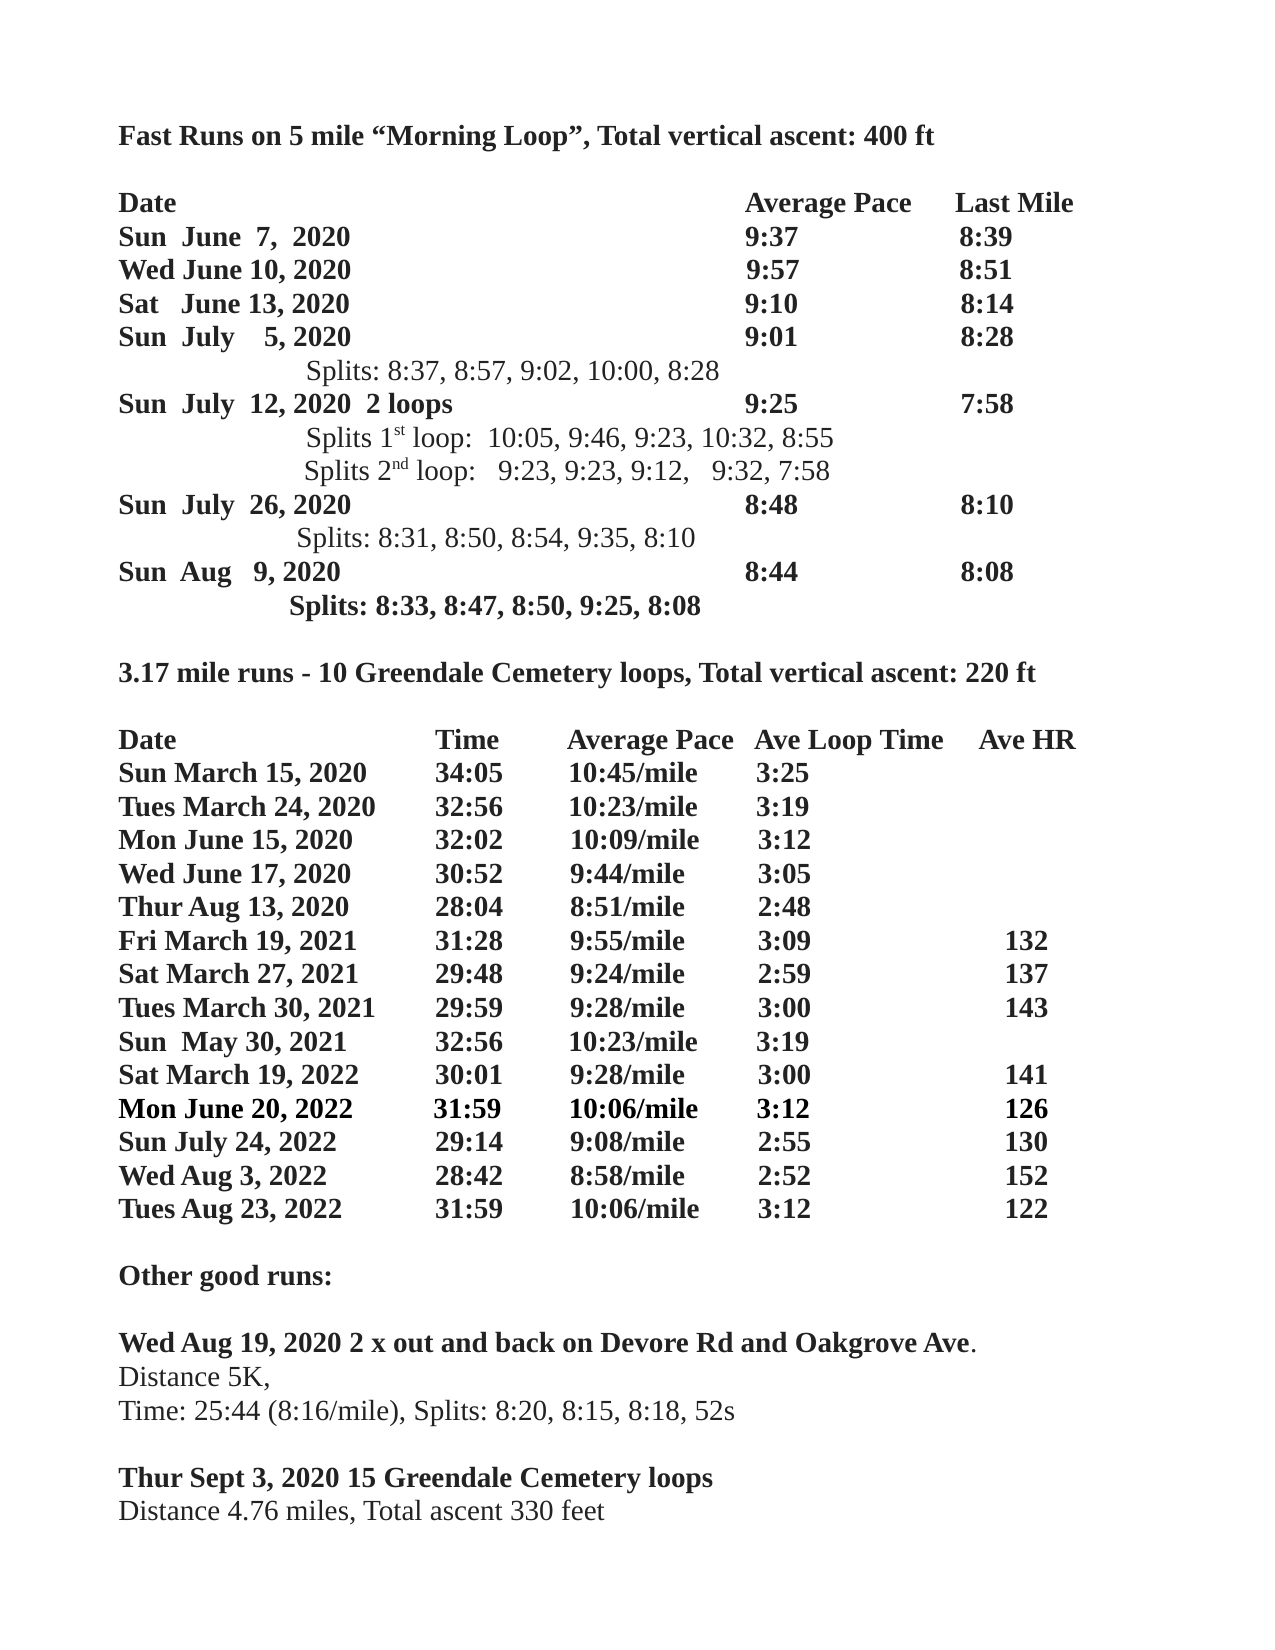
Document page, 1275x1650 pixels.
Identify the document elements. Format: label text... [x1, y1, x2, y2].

text Tues Aug 23, 2022 31:59 10:06/mile 3:12 122 [118, 1191, 1161, 1225]
text Sun March 15, 2020 34:05 10:45/mile 3:25 [118, 755, 1161, 789]
text Wed Aug 3, 2022 28:42 8:58/mile 2:52 152 [118, 1158, 1161, 1191]
text Other good runs: [118, 1258, 1161, 1292]
text Sun Aug 9, 2020 8:44 8:08 Splits: 8:33, 8:47, 8:50, 9:25, 8:08 [118, 554, 1161, 621]
text Distance 5K, [118, 1359, 1161, 1393]
text Date Time Average Pace Ave Loop Time Ave HR [118, 722, 1161, 755]
text Sat March 19, 2022 30:01 9:28/mile 3:00 141 [118, 1057, 1161, 1091]
text Wed Aug 19, 2020 2 x out and back on Devore Rd and Oakgrove Ave. [118, 1326, 1161, 1359]
text Sun July 24, 2022 29:14 9:08/mile 2:55 130 [118, 1124, 1161, 1158]
text Tues March 30, 2021 29:59 9:28/mile 3:00 143 [118, 990, 1161, 1024]
text Wed June 17, 2020 30:52 9:44/mile 3:05 [118, 856, 1161, 889]
text Sun July 26, 2020 8:48 8:10 Splits: 8:31, 8:50, 8:54, 9:35, 8:10 [118, 487, 1161, 554]
text Fast Runs on 5 mile “Morning Loop”, Total vertical ascent: 400 ft [118, 118, 1161, 152]
text Thur Sept 3, 2020 15 Greendale Cemetery loops [118, 1460, 1161, 1493]
text Time: 25:44 (8:16/mile), Splits: 8:20, 8:15, 8:18, 52s [118, 1393, 1161, 1426]
text Date Average Pace Last Mile [118, 185, 1161, 219]
text Sat June 13, 2020 9:10 8:14 Sun July 5, 2020 9:01 8:28 Splits: 8:37, 8:57, 9:02, 10:00, 8:28 Sun July 12, 2020 2 loops 9:25 7:58 Splits 1st loop: 10:05, 9:46, 9:23, 10:32, 8:55 [118, 286, 1161, 453]
text Tues March 24, 2020 32:56 10:23/mile 3:19 [118, 789, 1161, 822]
text Thur Aug 13, 2020 28:04 8:51/mile 2:48 [118, 889, 1161, 923]
list 3.17 mile runs - 10 Greendale Cemetery loops, Total vertical ascent: 220 ft [118, 655, 1161, 688]
text Mon June 15, 2020 32:02 10:09/mile 3:12 [118, 822, 1161, 856]
text Fri March 19, 2021 31:28 9:55/mile 3:09 132 [118, 923, 1161, 957]
text Mon June 20, 2022 31:59 10:06/mile 3:12 126 [118, 1091, 1157, 1124]
text Splits 2nd loop: 9:23, 9:23, 9:12, 9:32, 7:58 [118, 453, 1161, 487]
text Sun May 30, 2021 32:56 10:23/mile 3:19 [118, 1024, 1161, 1057]
text Wed June 10, 2020 9:57 8:51 [118, 252, 1161, 286]
text Sat March 27, 2021 29:48 9:24/mile 2:59 137 [118, 957, 1161, 990]
text Sun June 7, 2020 9:37 8:39 [118, 219, 1161, 252]
text Distance 4.76 miles, Total ascent 330 feet [118, 1493, 1161, 1527]
